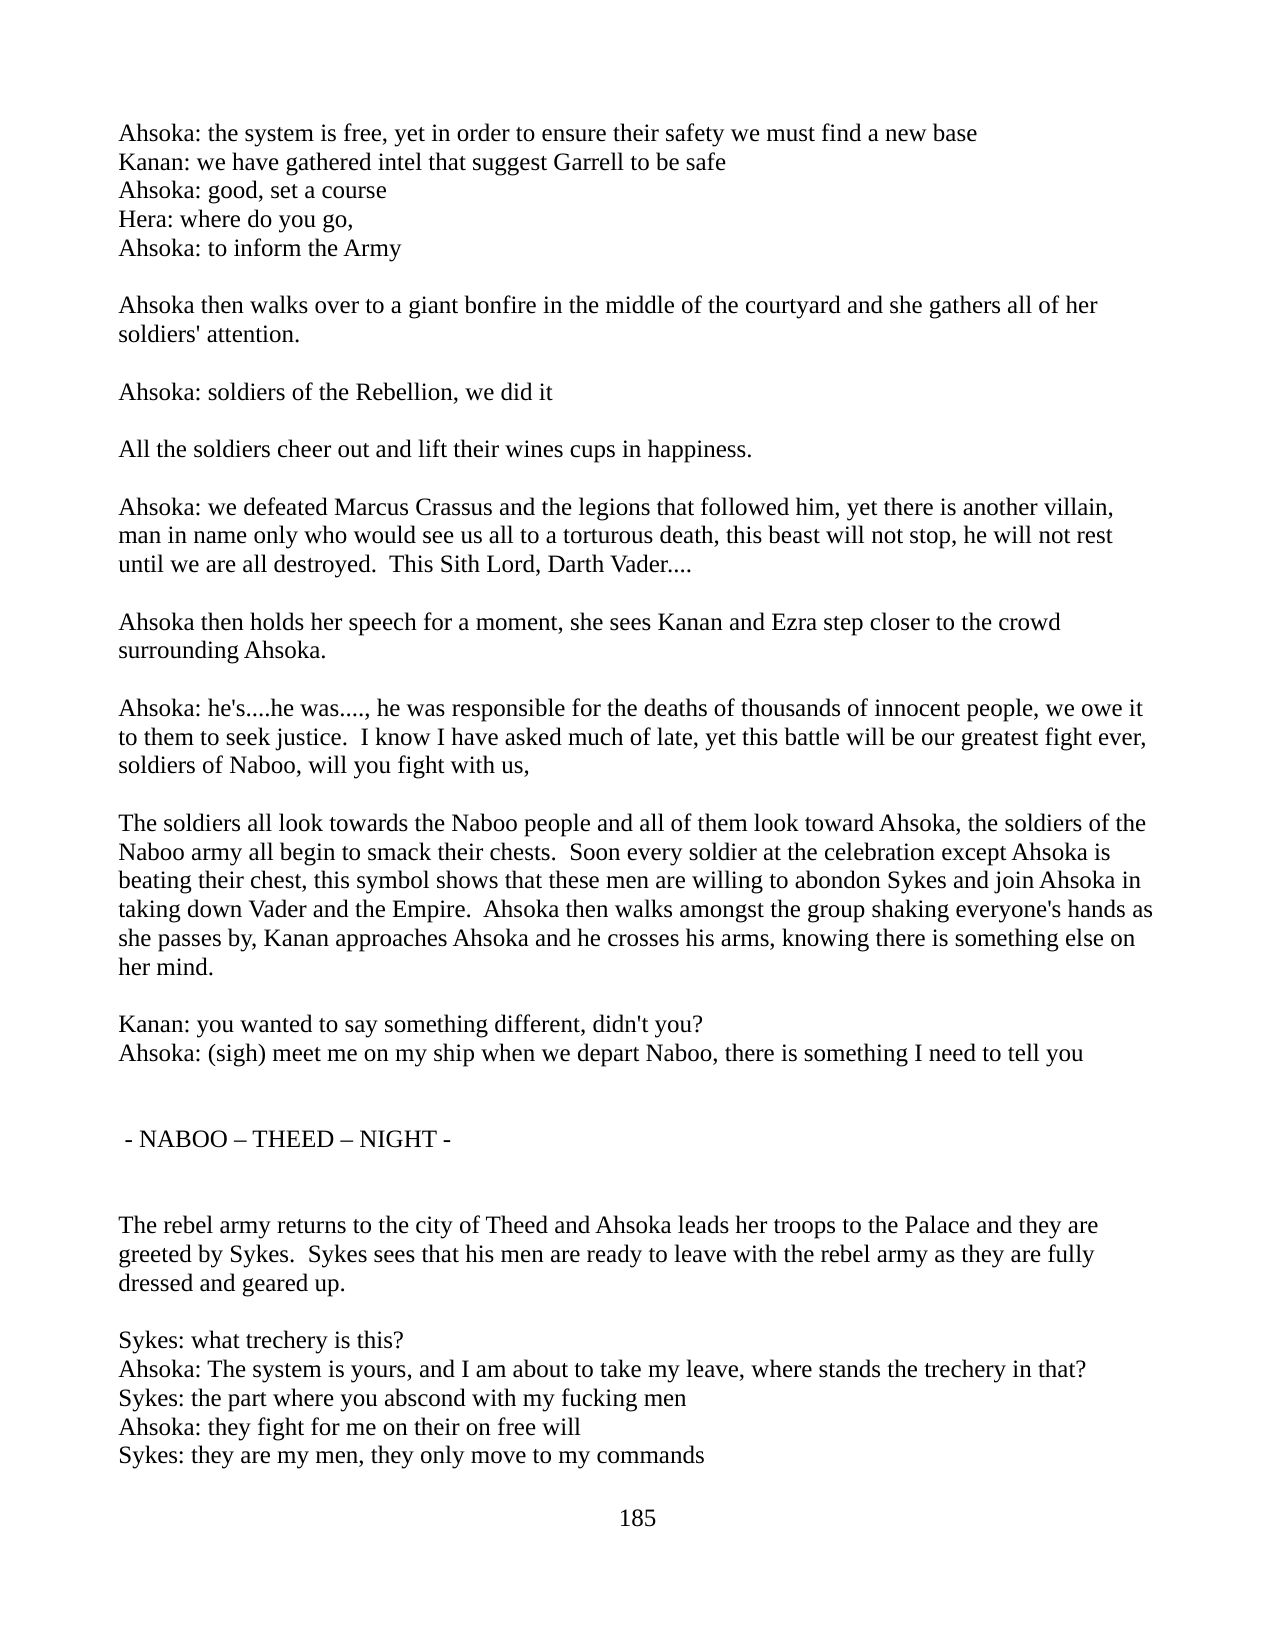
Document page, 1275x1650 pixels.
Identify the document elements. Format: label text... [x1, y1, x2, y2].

text Ahsoka: to inform the Army [118, 233, 1157, 262]
text Ahsoka: they fight for me on their on free will [118, 1412, 1157, 1441]
text The soldiers all look towards the Naboo people and all of them look toward Ahsoka, the soldiers of the Naboo army all begin to smack their chests. Soon every soldier at the celebration except Ahsoka is beating their chest, this symbol shows that these men are willing to abondon Sykes and join Ahsoka in taking down Vader and the Empire. Ahsoka then walks amongst the group shaking everyone's hands as she passes by, Kanan approaches Ahsoka and he crosses his arms, knowing there is something else on her mind. [118, 808, 1157, 981]
text All the soldiers cheer out and lift their wines cups in happiness. [118, 434, 1157, 463]
text Ahsoka: we defeated Marcus Crassus and the legions that followed him, yet there is another villain, man in name only who would see us all to a torturous death, this beast will not stop, he will not rest until we are all destroyed. This Sith Lord, Darth Vader.... [118, 492, 1157, 578]
text Ahsoka: he's....he was...., he was responsible for the deaths of thousands of innocent people, we owe it to them to seek justice. I know I have asked much of late, yet this battle will be our greatest fight ever, soldiers of Naboo, will you fight with us, [118, 693, 1157, 779]
text The rebel army returns to the city of Theed and Ahsoka leads her troops to the Palace and they are greeted by Sykes. Sykes sees that his men are ready to leave with the rebel army as they are fully dressed and geared up. [118, 1211, 1157, 1297]
text Ahsoka then holds her speech for a moment, she sees Kanan and Ezra step closer to the crowd surrounding Ahsoka. [118, 607, 1157, 664]
text Ahsoka: (sigh) meet me on my ship when we depart Naboo, there is something I need to tell you [118, 1038, 1157, 1067]
text Sykes: the part where you abscond with my fucking men [118, 1383, 1157, 1412]
text Kanan: we have gathered intel that suggest Garrell to be safe [118, 147, 1157, 176]
text Ahsoka: The system is yours, and I am about to take my leave, where stands the trechery in that? [118, 1354, 1157, 1383]
text Ahsoka: good, set a course [118, 176, 1157, 204]
text - NABOO – THEED – NIGHT - [118, 1124, 1157, 1153]
text Sykes: they are my men, they only move to my commands [118, 1441, 1157, 1469]
text Ahsoka: the system is free, yet in order to ensure their safety we must find a new base [118, 118, 1157, 147]
text Hera: where do you go, [118, 204, 1157, 233]
text Ahsoka: soldiers of the Rebellion, we did it [118, 377, 1157, 406]
text Kanan: you wanted to say something different, didn't you? [118, 1009, 1157, 1038]
text Sykes: what trechery is this? [118, 1326, 1157, 1354]
text Ahsoka then walks over to a giant bonfire in the middle of the courtyard and she gathers all of her soldiers' attention. [118, 291, 1157, 348]
